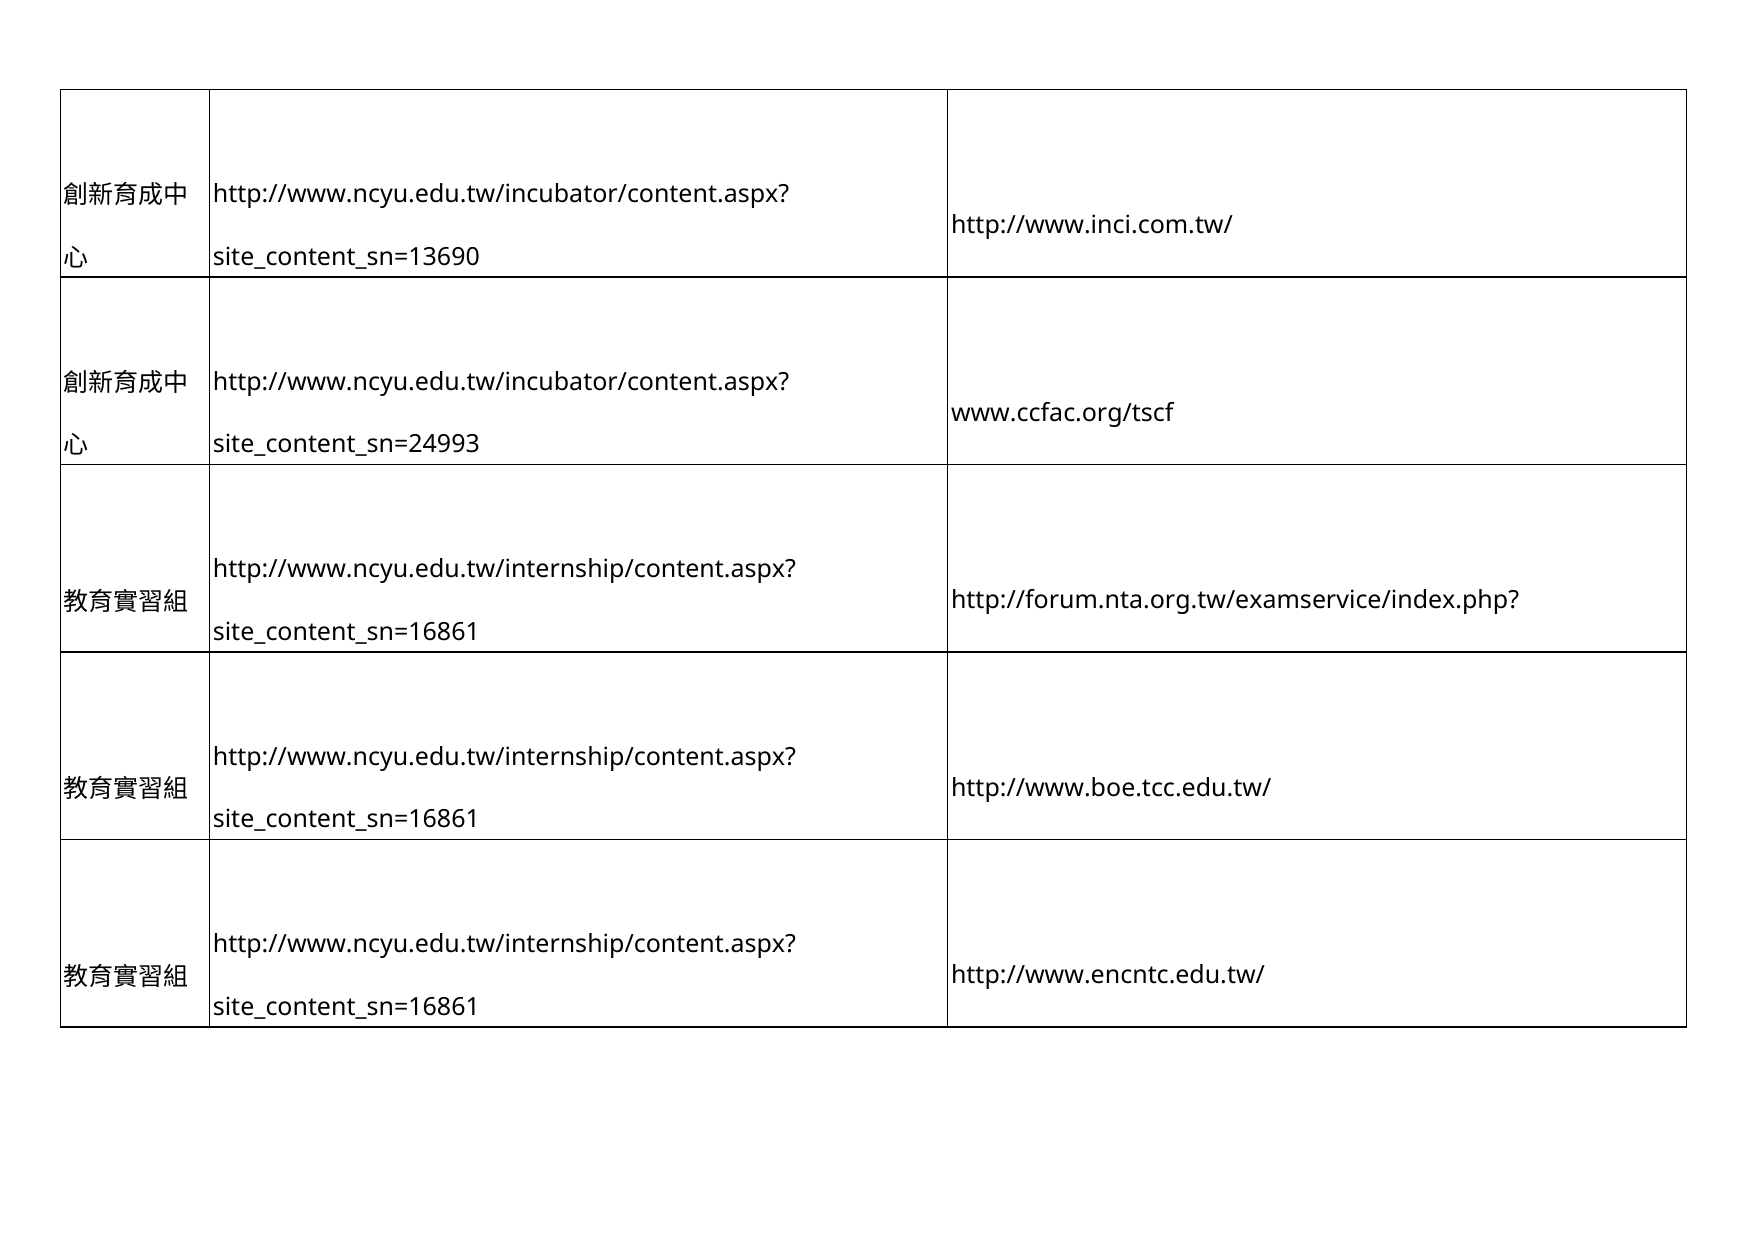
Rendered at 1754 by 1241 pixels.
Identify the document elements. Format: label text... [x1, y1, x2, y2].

table_cell 教育實習組 [61, 465, 209, 651]
table_cell http://www.ncyu.edu.tw/incubator/content.aspx?site_content_sn=24993 [210, 278, 947, 464]
table_cell 創新育成中心 [61, 90, 209, 276]
table_cell http://www.boe.tcc.edu.tw/ [948, 653, 1686, 839]
table_cell 教育實習組 [61, 653, 209, 839]
table_cell http://www.ncyu.edu.tw/internship/content.aspx?site_content_sn=16861 [210, 465, 947, 651]
table_cell 創新育成中心 [61, 278, 209, 464]
table_cell http://www.ncyu.edu.tw/internship/content.aspx?site_content_sn=16861 [210, 653, 947, 839]
table_cell http://www.ncyu.edu.tw/incubator/content.aspx?site_content_sn=13690 [210, 90, 947, 276]
table_cell http://forum.nta.org.tw/examservice/index.php? [948, 465, 1686, 651]
table_cell 教育實習組 [61, 840, 209, 1026]
table_cell http://www.inci.com.tw/ [948, 90, 1686, 276]
table_cell http://www.ncyu.edu.tw/internship/content.aspx?site_content_sn=16861 [210, 840, 947, 1026]
table_cell http://www.encntc.edu.tw/ [948, 840, 1686, 1026]
table_cell www.ccfac.org/tscf [948, 278, 1686, 464]
